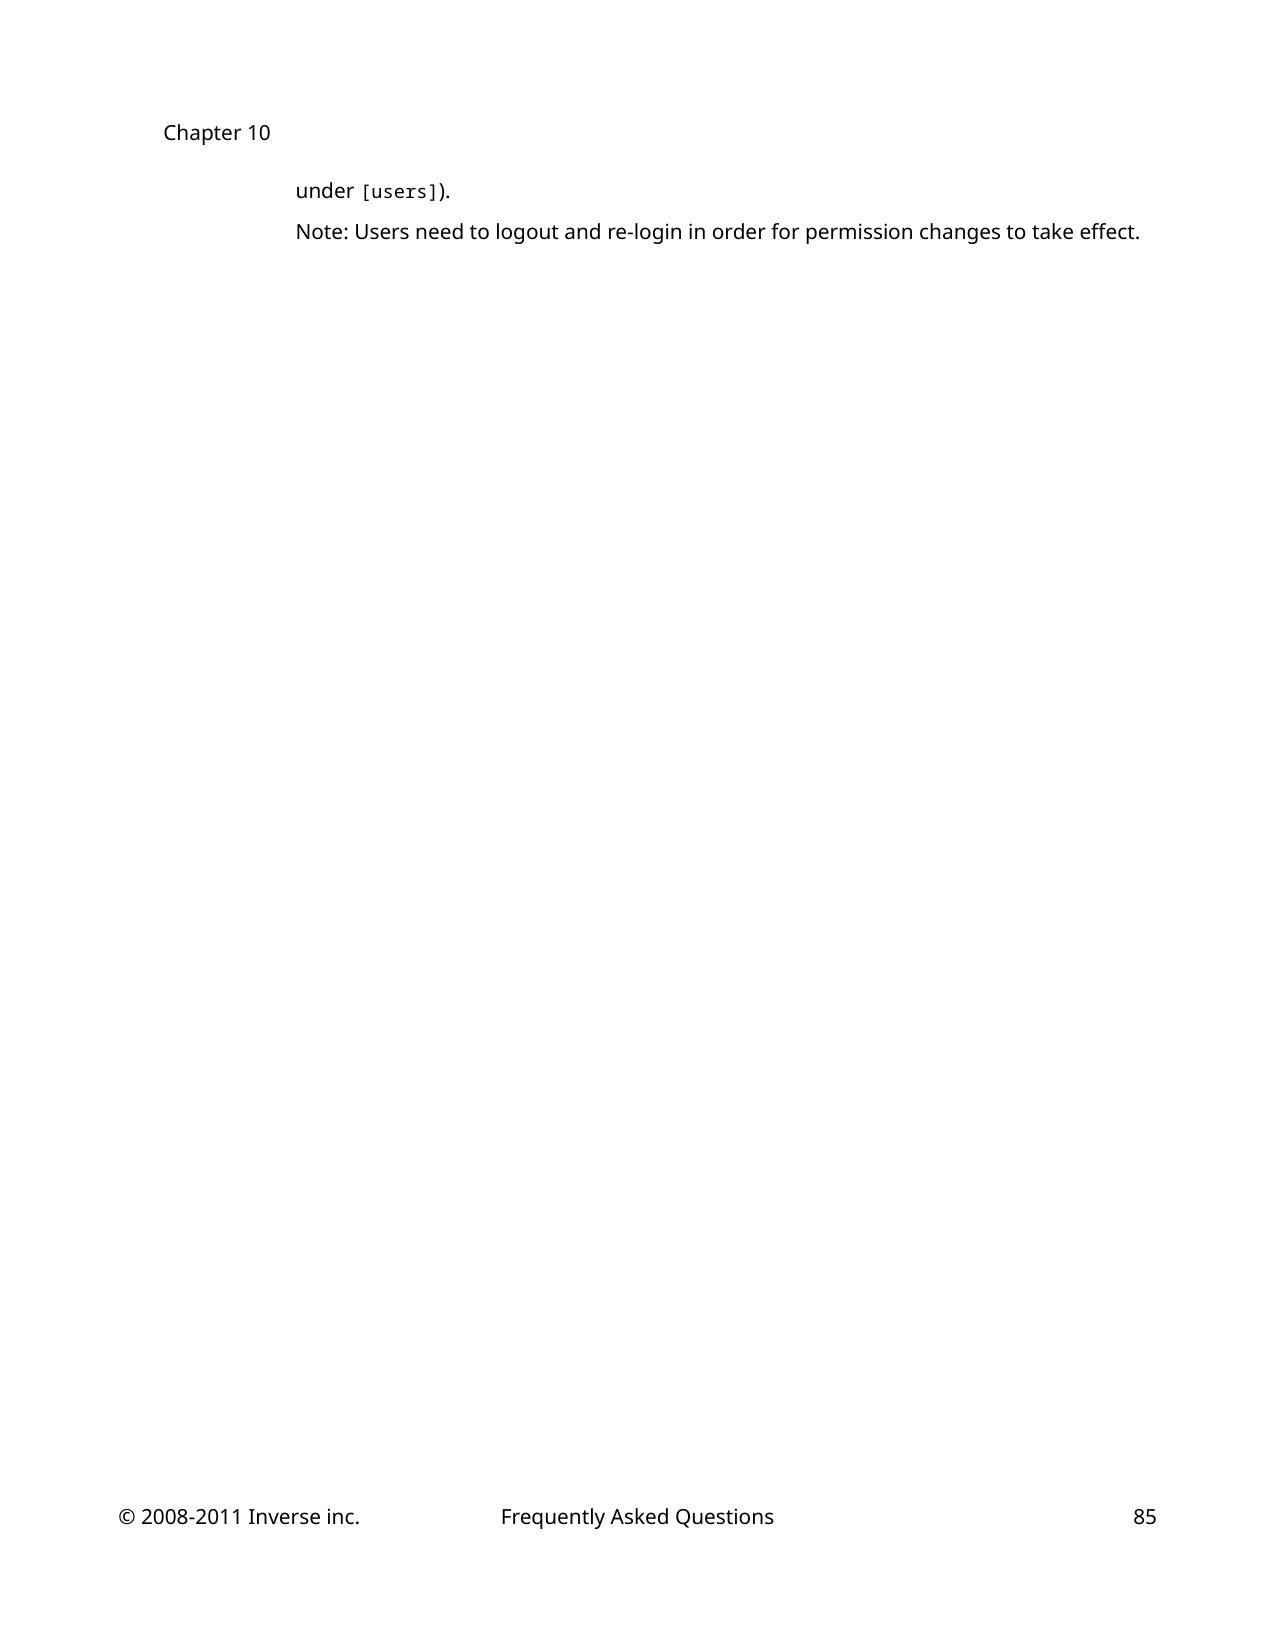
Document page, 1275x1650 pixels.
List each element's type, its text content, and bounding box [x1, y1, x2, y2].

text under [users]). [295, 176, 1157, 204]
text Note: Users need to logout and re-login in order for permission changes to take effect. [295, 217, 1157, 245]
